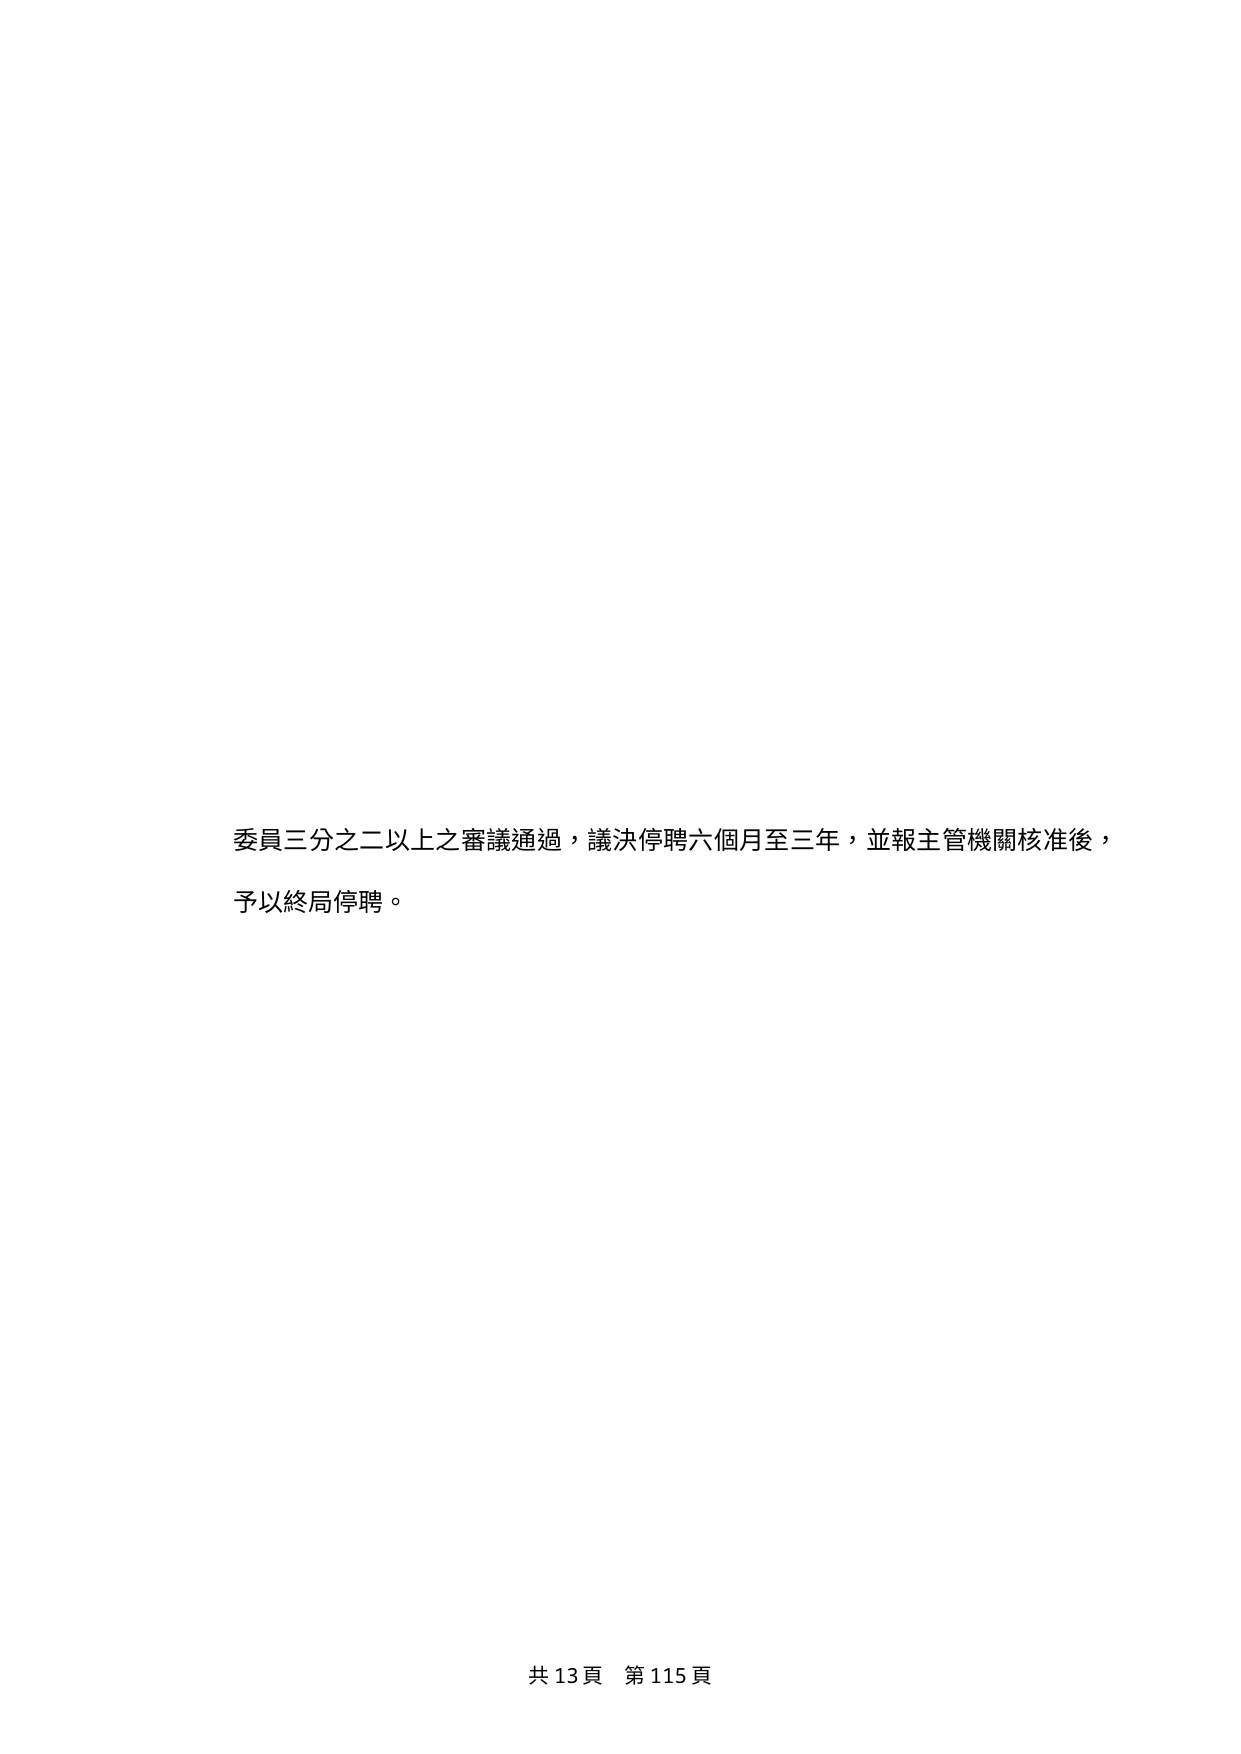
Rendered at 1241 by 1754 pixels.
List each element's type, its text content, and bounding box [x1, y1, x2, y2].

text 委員三分之二以上之審議通過，議決停聘六個月至三年，並報主管機關核准後，予以終局停聘。 [118, 797, 1122, 922]
